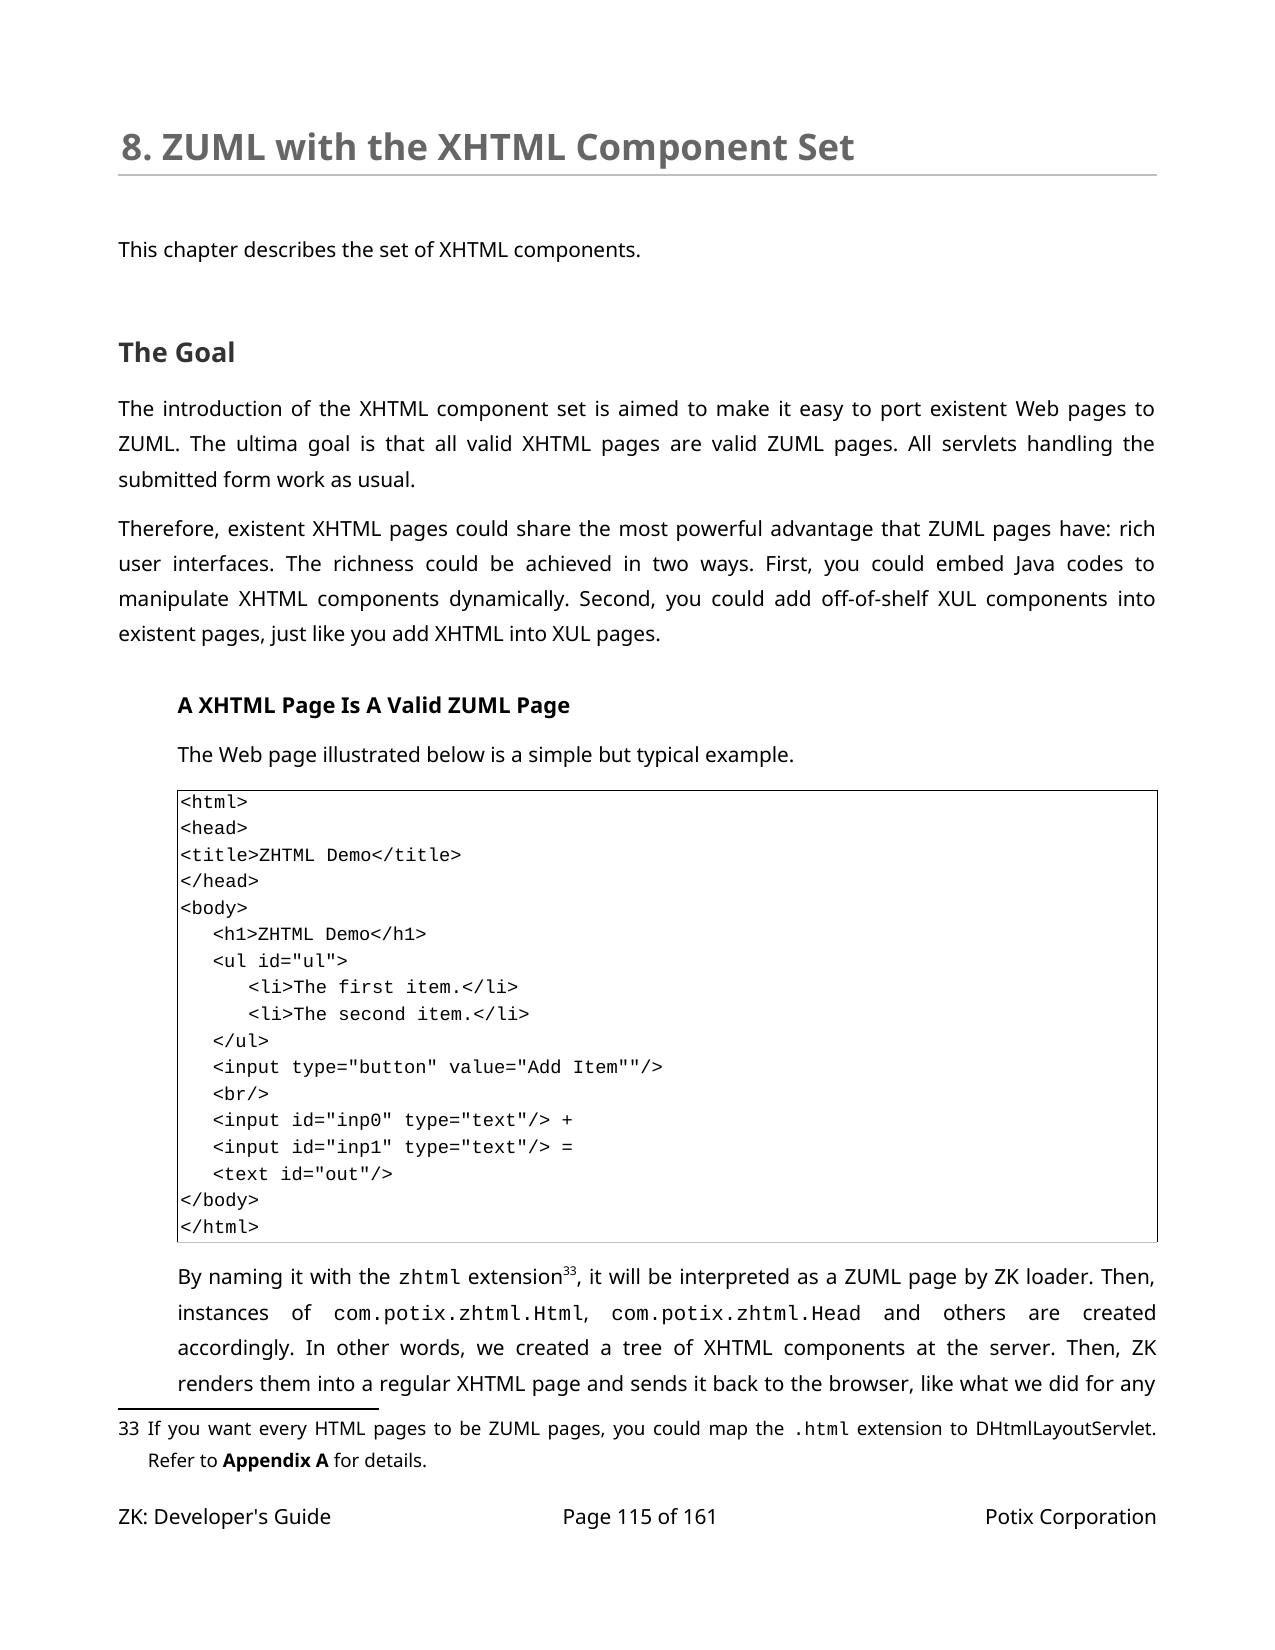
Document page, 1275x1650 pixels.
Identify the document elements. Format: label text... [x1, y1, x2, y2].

subtitle 8. ZUML with the XHTML Component Set [118, 118, 1157, 174]
text <html> <head> <title>ZHTML Demo</title> </head> <body> <h1>ZHTML Demo</h1> <ul id="ul"> <li>The first item.</li> <li>The second item.</li> </ul> <input type="button" value="Add Item""/> <br/> <input id="inp0" type="text"/> + <input id="inp1" type="text"/> = <text id="out"/> </body> </html> [178, 791, 1157, 1242]
text By naming it with the zhtml extension, it will be interpreted as a ZUML page by ZK loader. Then, instances of com.potix.zhtml.Html, com.potix.zhtml.Head and others are created accordingly. In other words, we created a tree of XHTML components at the server. Then, ZK renders them into a regular XHTML page and sends it back to the browser, like what we did for any [177, 1262, 1157, 1397]
text If you want every HTML pages to be ZUML pages, you could map the .html extension to DHtmlLayoutServlet. Refer to Appendix A for details. [118, 1415, 1157, 1473]
subtitle A XHTML Page Is A Valid ZUML Page [177, 690, 1157, 720]
text Therefore, existent XHTML pages could share the most powerful advantage that ZUML pages have: rich user interfaces. The richness could be achieved in two ways. First, you could embed Java codes to manipulate XHTML components dynamically. Second, you could add off-of-shelf XUL components into existent pages, just like you add XHTML into XUL pages. [118, 514, 1157, 647]
text This chapter describes the set of XHTML components. [118, 235, 1157, 263]
subtitle The Goal [118, 334, 1157, 371]
text The Web page illustrated below is a simple but typical example. [177, 741, 1157, 769]
text The introduction of the XHTML component set is aimed to make it easy to port existent Web pages to ZUML. The ultima goal is that all valid XHTML pages are valid ZUML pages. All servlets handling the submitted form work as usual. [118, 394, 1157, 493]
